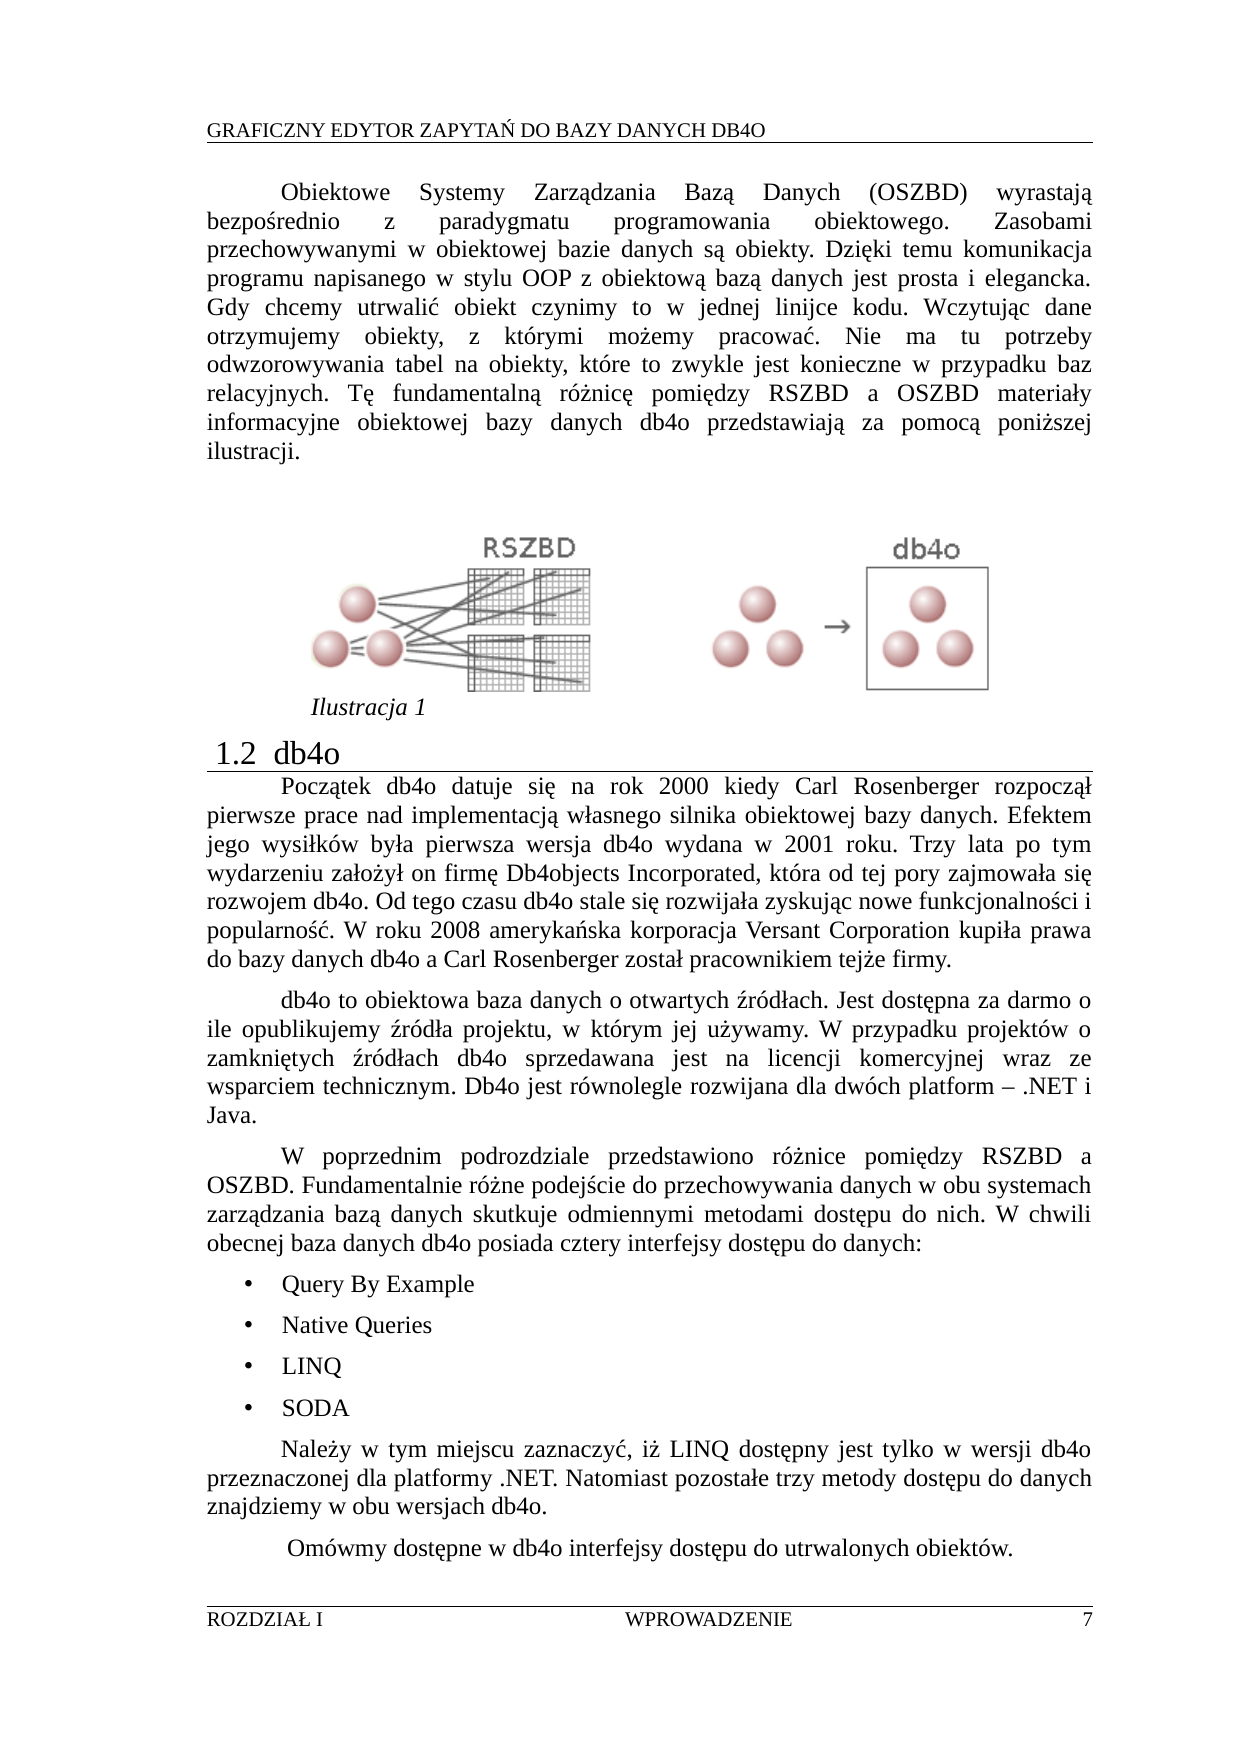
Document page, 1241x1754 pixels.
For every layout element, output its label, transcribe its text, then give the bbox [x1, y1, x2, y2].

text db4o to obiektowa baza danych o otwartych źródłach. Jest dostępna za darmo o ile opublikujemy źródła projektu, w którym jej używamy. W przypadku projektów o zamkniętych źródłach db4o sprzedawana jest na licencji komercyjnej wraz ze wsparciem technicznym. Db4o jest równolegle rozwijana dla dwóch platform – .NET i Java. [207, 985, 1093, 1129]
list LINQ [244, 1351, 1093, 1380]
text Ilustracja 1 [311, 692, 989, 720]
text Należy w tym miejscu zaznaczyć, iż LINQ dostępny jest tylko w wersji db4o przeznaczonej dla platformy .NET. Natomiast pozostałe trzy metody dostępu do danych znajdziemy w obu wersjach db4o. [207, 1434, 1093, 1520]
list Native Queries [244, 1310, 1093, 1339]
list SODA [244, 1393, 1093, 1421]
list Query By Example [244, 1269, 1093, 1298]
picture [310, 531, 989, 692]
text Omówmy dostępne w db4o interfejsy dostępu do utrwalonych obiektów. [207, 1533, 1093, 1561]
text Początek db4o datuje się na rok 2000 kiedy Carl Rosenberger rozpoczął pierwsze prace nad implementacją własnego silnika obiektowej bazy danych. Efektem jego wysiłków była pierwsza wersja db4o wydana w 2001 roku. Trzy lata po tym wydarzeniu założył on firmę Db4objects Incorporated, która od tej pory zajmowała się rozwojem db4o. Od tego czasu db4o stale się rozwijała zyskując nowe funkcjonalności i popularność. W roku 2008 amerykańska korporacja Versant Corporation kupiła prawa do bazy danych db4o a Carl Rosenberger został pracownikiem tejże firmy. [207, 772, 1093, 973]
text W poprzednim podrozdziale przedstawiono różnice pomiędzy RSZBD a OSZBD. Fundamentalnie różne podejście do przechowywania danych w obu systemach zarządzania bazą danych skutkuje odmiennymi metodami dostępu do nich. W chwili obecnej baza danych db4o posiada cztery interfejsy dostępu do danych: [207, 1141, 1093, 1256]
text Obiektowe Systemy Zarządzania Bazą Danych (OSZBD) wyrastają bezpośrednio z paradygmatu programowania obiektowego. Zasobami przechowywanymi w obiektowej bazie danych są obiekty. Dzięki temu komunikacja programu napisanego w stylu OOP z obiektową bazą danych jest prosta i elegancka. Gdy chcemy utrwalić obiekt czynimy to w jednej linijce kodu. Wczytując dane otrzymujemy obiekty, z którymi możemy pracować. Nie ma tu potrzeby odwzorowywania tabel na obiekty, które to zwykle jest konieczne w przypadku baz relacyjnych. Tę fundamentalną różnicę pomiędzy RSZBD a OSZBD materiały informacyjne obiektowej bazy danych db4o przedstawiają za pomocą poniższej ilustracji. [207, 177, 1093, 464]
subtitle db4o [207, 733, 1093, 771]
